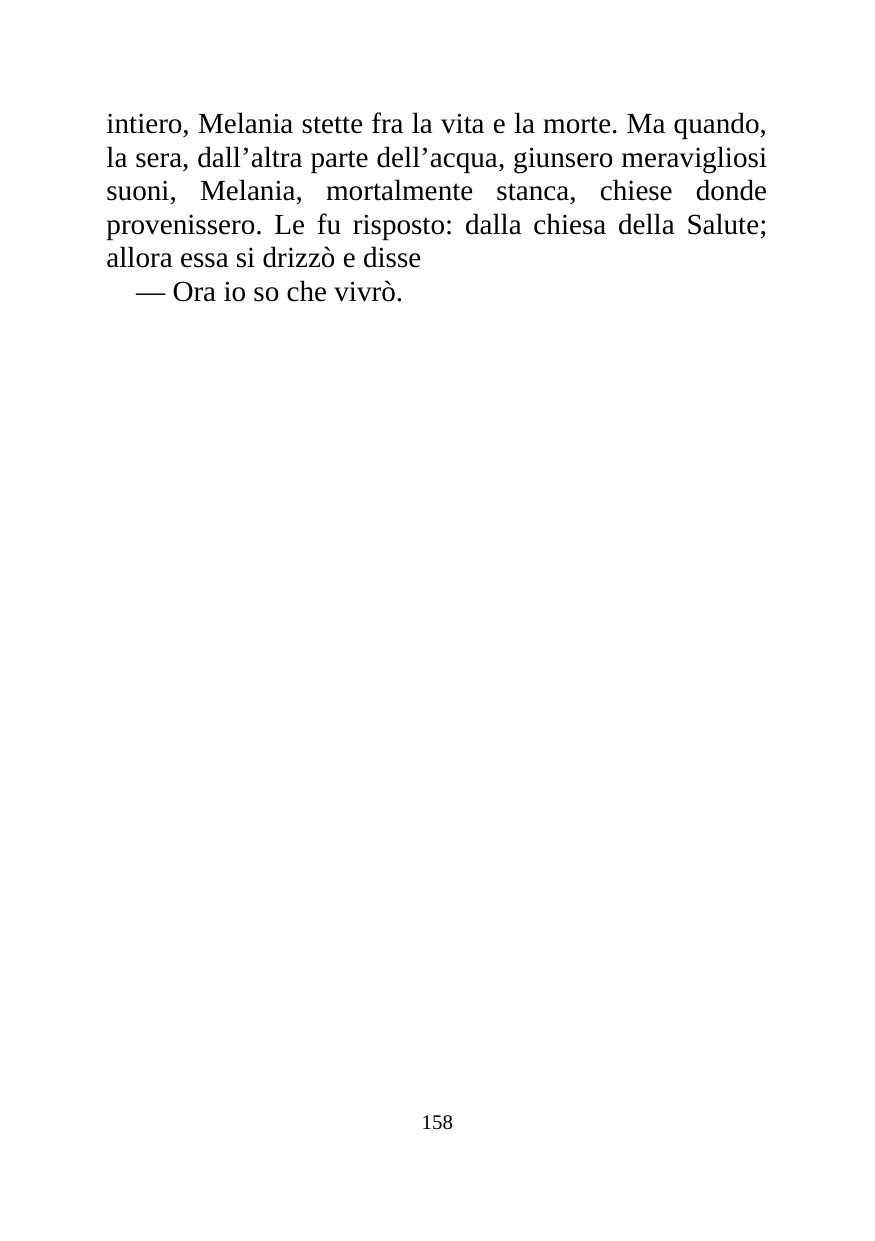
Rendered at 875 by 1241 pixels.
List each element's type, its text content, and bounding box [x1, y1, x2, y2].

text — Ora io so che vivrò. [106, 274, 768, 307]
text intiero, Melania stette fra la vita e la morte. Ma quando, la sera, dall’altra parte dell’acqua, giunsero meravigliosi suoni, Melania, mortalmente stanca, chiese donde provenissero. Le fu risposto: dalla chiesa della Salute; allora essa si drizzò e disse [106, 106, 768, 274]
